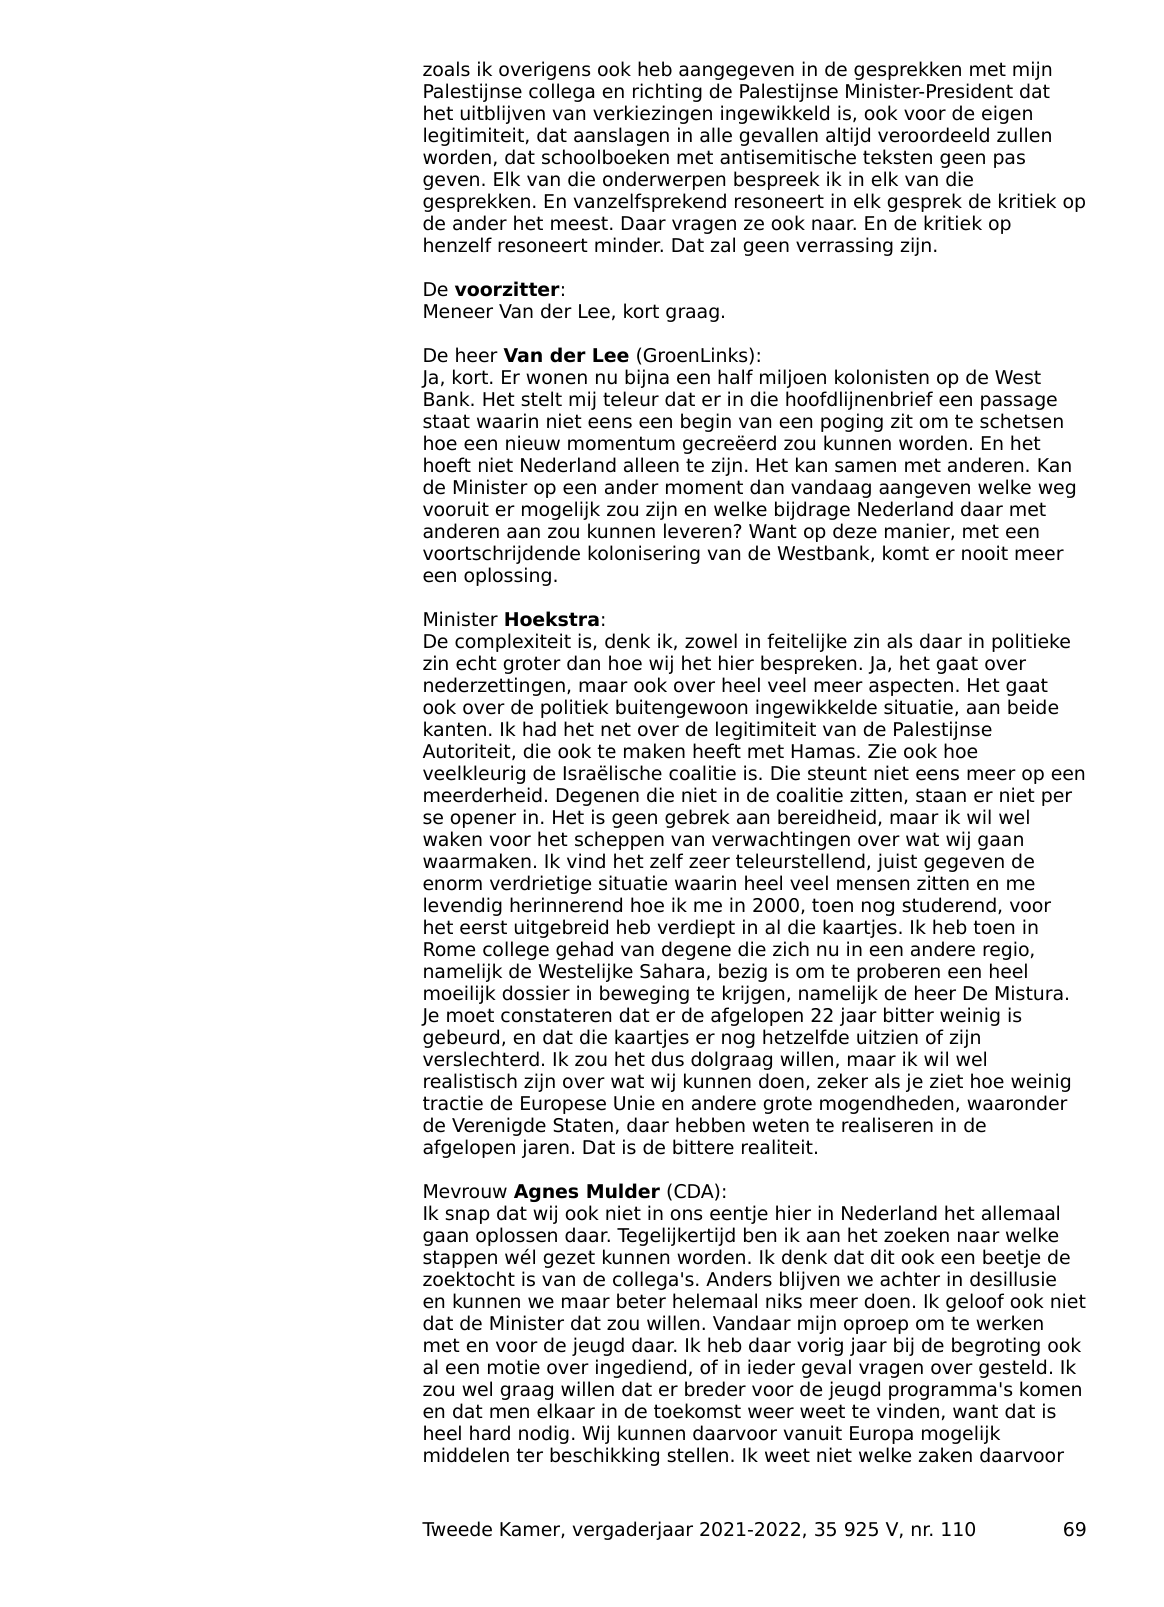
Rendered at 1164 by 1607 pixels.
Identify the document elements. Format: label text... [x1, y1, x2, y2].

text De heer Van der Lee (GroenLinks): [422, 345, 1087, 367]
text Mevrouw Agnes Mulder (CDA): [422, 1181, 1087, 1203]
text De voorzitter: [422, 279, 1087, 301]
text zoals ik overigens ook heb aangegeven in de gesprekken met mijn Palestijnse collega en richting de Palestijnse Minister-President dat het uitblijven van verkiezingen ingewikkeld is, ook voor de eigen legitimiteit, dat aanslagen in alle gevallen altijd veroordeeld zullen worden, dat schoolboeken met antisemitische teksten geen pas geven. Elk van die onderwerpen bespreek ik in elk van die gesprekken. En vanzelfsprekend resoneert in elk gesprek de kritiek op de ander het meest. Daar vragen ze ook naar. En de kritiek op henzelf resoneert minder. Dat zal geen verrassing zijn. [422, 59, 1087, 257]
text Ja, kort. Er wonen nu bijna een half miljoen kolonisten op de West Bank. Het stelt mij teleur dat er in die hoofdlijnenbrief een passage staat waarin niet eens een begin van een poging zit om te schetsen hoe een nieuw momentum gecreëerd zou kunnen worden. En het hoeft niet Nederland alleen te zijn. Het kan samen met anderen. Kan de Minister op een ander moment dan vandaag aangeven welke weg vooruit er mogelijk zou zijn en welke bijdrage Nederland daar met anderen aan zou kunnen leveren? Want op deze manier, met een voortschrijdende kolonisering van de Westbank, komt er nooit meer een oplossing. [422, 367, 1087, 587]
text Meneer Van der Lee, kort graag. [422, 301, 1087, 323]
text Minister Hoekstra: [422, 609, 1087, 631]
text Ik snap dat wij ook niet in ons eentje hier in Nederland het allemaal gaan oplossen daar. Tegelijkertijd ben ik aan het zoeken naar welke stappen wél gezet kunnen worden. Ik denk dat dit ook een beetje de zoektocht is van de collega's. Anders blijven we achter in desillusie en kunnen we maar beter helemaal niks meer doen. Ik geloof ook niet dat de Minister dat zou willen. Vandaar mijn oproep om te werken met en voor de jeugd daar. Ik heb daar vorig jaar bij de begroting ook al een motie over ingediend, of in ieder geval vragen over gesteld. Ik zou wel graag willen dat er breder voor de jeugd programma's komen en dat men elkaar in de toekomst weer weet te vinden, want dat is heel hard nodig. Wij kunnen daarvoor vanuit Europa mogelijk middelen ter beschikking stellen. Ik weet niet welke zaken daarvoor [422, 1203, 1087, 1467]
text De complexiteit is, denk ik, zowel in feitelijke zin als daar in politieke zin echt groter dan hoe wij het hier bespreken. Ja, het gaat over nederzettingen, maar ook over heel veel meer aspecten. Het gaat ook over de politiek buitengewoon ingewikkelde situatie, aan beide kanten. Ik had het net over de legitimiteit van de Palestijnse Autoriteit, die ook te maken heeft met Hamas. Zie ook hoe veelkleurig de Israëlische coalitie is. Die steunt niet eens meer op een meerderheid. Degenen die niet in de coalitie zitten, staan er niet per se opener in. Het is geen gebrek aan bereidheid, maar ik wil wel waken voor het scheppen van verwachtingen over wat wij gaan waarmaken. Ik vind het zelf zeer teleurstellend, juist gegeven de enorm verdrietige situatie waarin heel veel mensen zitten en me levendig herinnerend hoe ik me in 2000, toen nog studerend, voor het eerst uitgebreid heb verdiept in al die kaartjes. Ik heb toen in Rome college gehad van degene die zich nu in een andere regio, namelijk de Westelijke Sahara, bezig is om te proberen een heel moeilijk dossier in beweging te krijgen, namelijk de heer De Mistura. Je moet constateren dat er de afgelopen 22 jaar bitter weinig is gebeurd, en dat die kaartjes er nog hetzelfde uitzien of zijn verslechterd. Ik zou het dus dolgraag willen, maar ik wil wel realistisch zijn over wat wij kunnen doen, zeker als je ziet hoe weinig tractie de Europese Unie en andere grote mogendheden, waaronder de Verenigde Staten, daar hebben weten te realiseren in de afgelopen jaren. Dat is de bittere realiteit. [422, 631, 1087, 1159]
